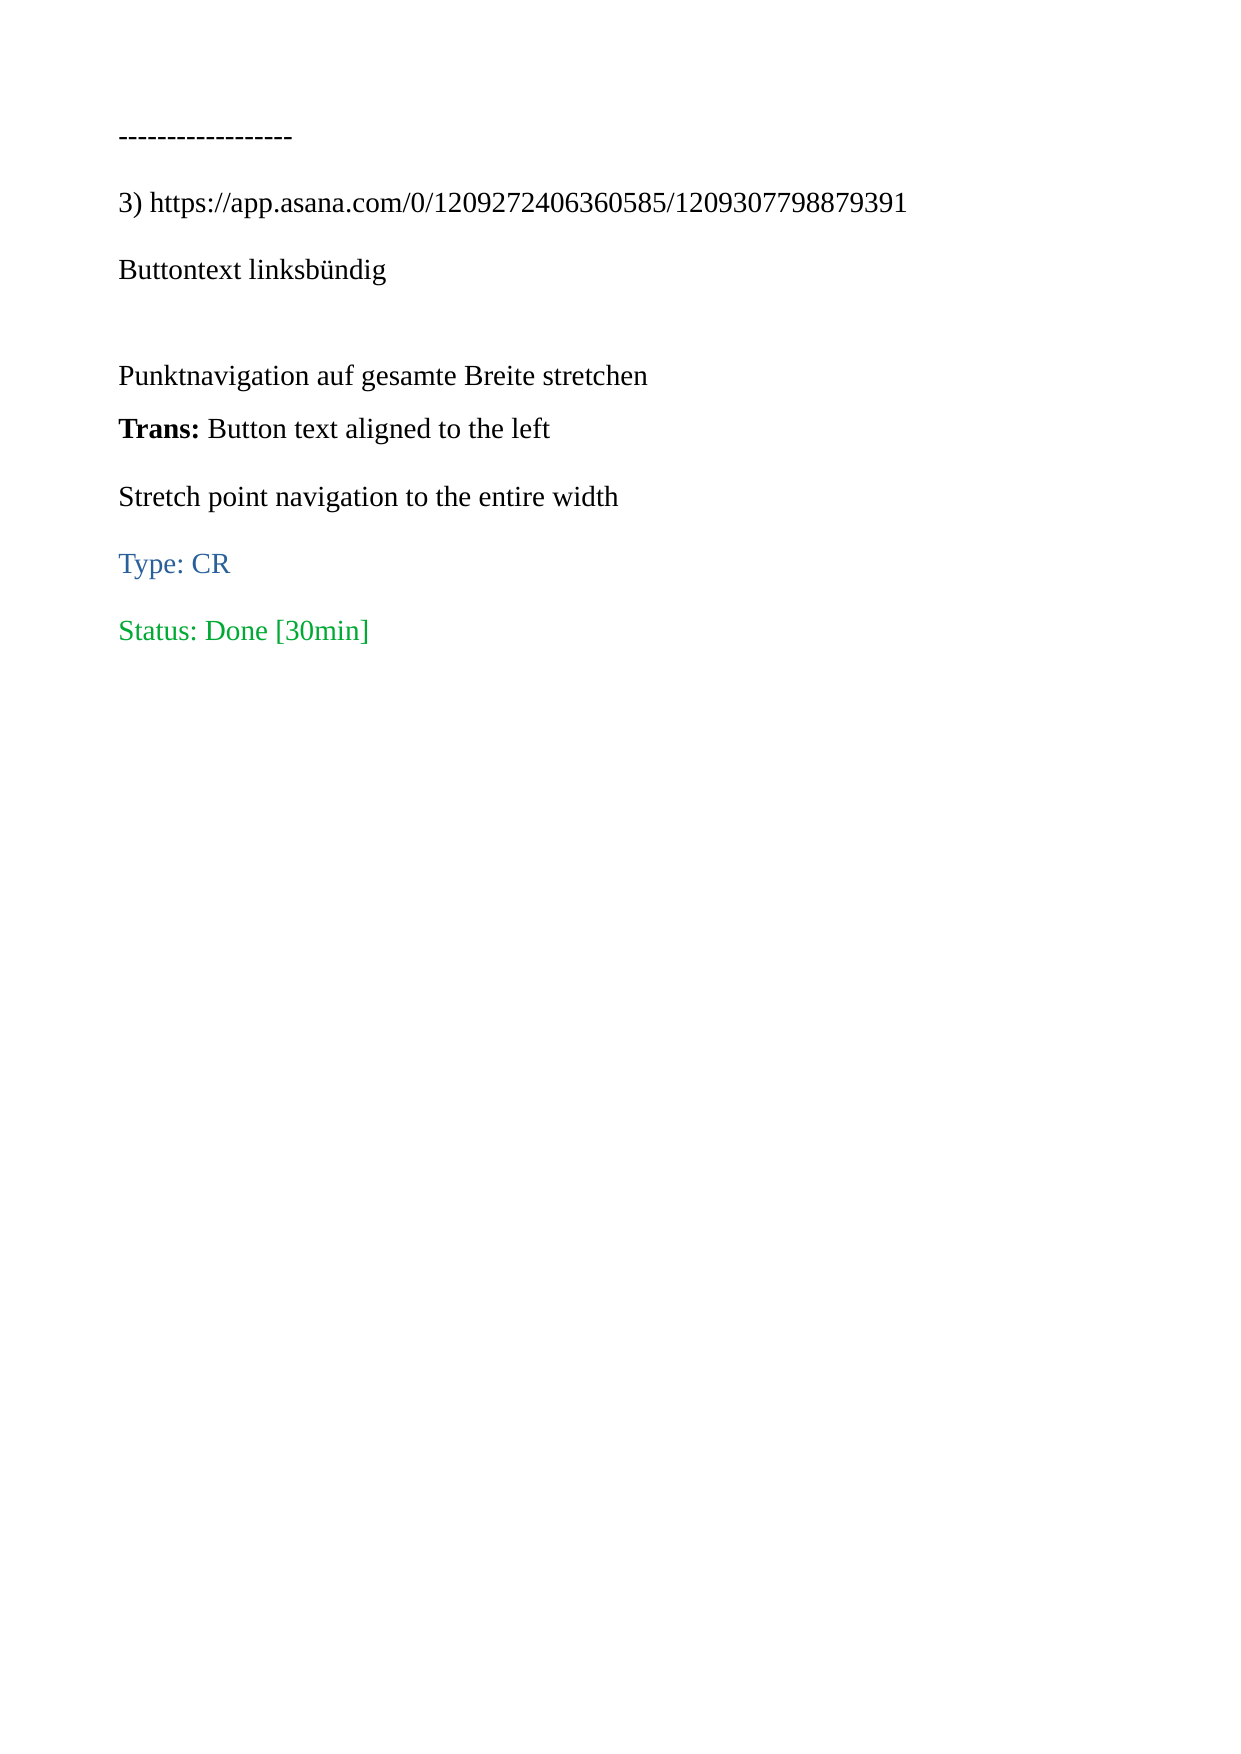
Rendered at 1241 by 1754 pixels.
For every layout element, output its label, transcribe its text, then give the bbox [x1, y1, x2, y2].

text Punktnavigation auf gesamte Breite stretchen [118, 358, 1122, 392]
text 3) https://app.asana.com/0/1209272406360585/1209307798879391 [118, 185, 1122, 219]
text Type: CR [118, 546, 1122, 579]
text Buttontext linksbündig [118, 252, 1122, 286]
text Status: Done [30min] [118, 613, 1122, 646]
text ------------------ [118, 118, 1122, 152]
text Stretch point navigation to the entire width [118, 479, 1122, 512]
text Trans: Button text aligned to the left [118, 412, 1122, 445]
